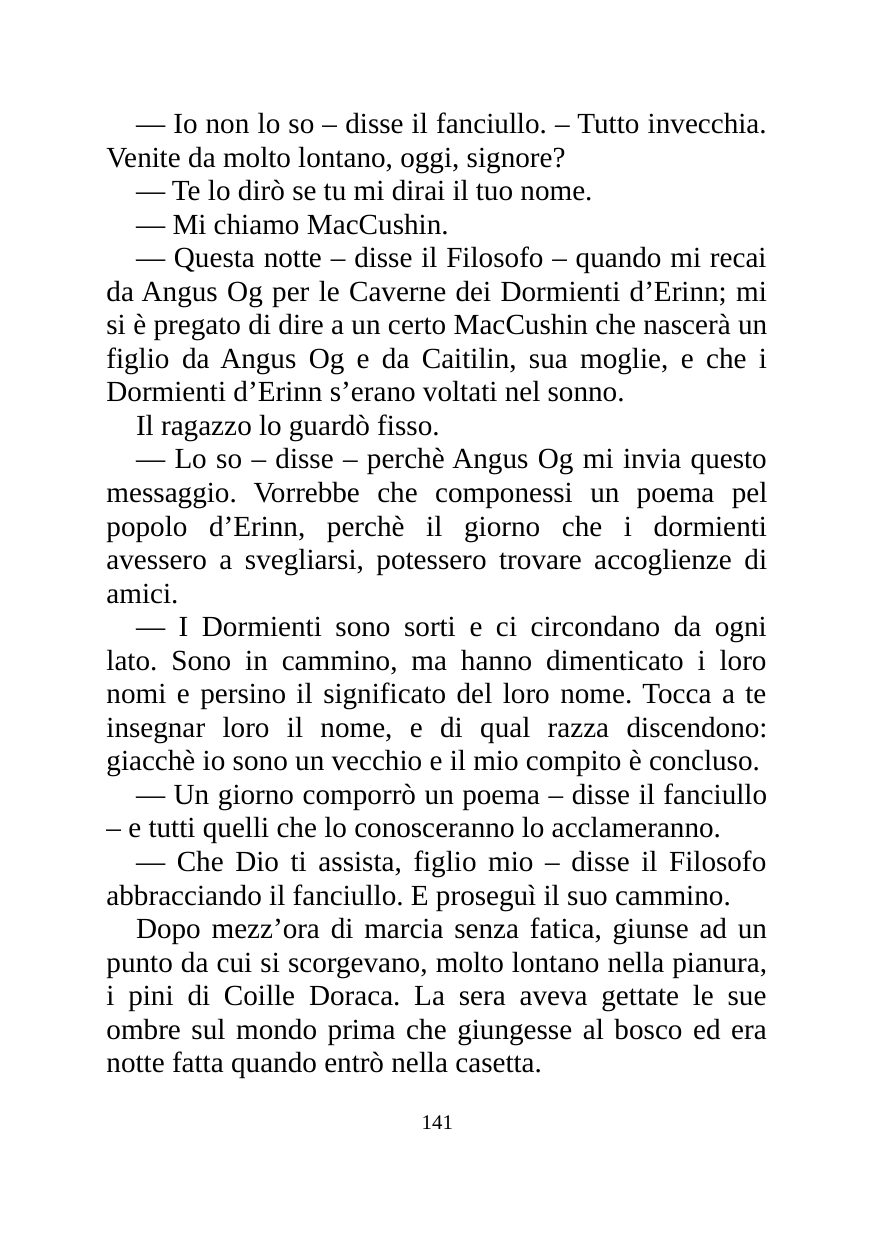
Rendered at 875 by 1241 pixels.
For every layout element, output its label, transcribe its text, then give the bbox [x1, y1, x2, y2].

text — Questa notte – disse il Filosofo – quando mi recai da Angus Og per le Caverne dei Dormienti d’Erinn; mi si è pregato di dire a un certo MacCushin che nascerà un figlio da Angus Og e da Caitilin, sua moglie, e che i Dormienti d’Erinn s’erano voltati nel sonno. [106, 240, 768, 408]
text Dopo mezz’ora di marcia senza fatica, giunse ad un punto da cui si scorgevano, molto lontano nella pianura, i pini di Coille Doraca. La sera aveva gettate le sue ombre sul mondo prima che giungesse al bosco ed era notte fatta quando entrò nella casetta. [106, 911, 768, 1079]
text Il ragazzo lo guardò fisso. [106, 408, 768, 442]
text — Te lo dirò se tu mi dirai il tuo nome. [106, 173, 768, 207]
text — Che Dio ti assista, figlio mio – disse il Filosofo abbracciando il fanciullo. E proseguì il suo cammino. [106, 844, 768, 911]
text — Un giorno comporrò un poema – disse il fanciullo – e tutti quelli che lo conosceranno lo acclameranno. [106, 777, 768, 844]
text — Io non lo so – disse il fanciullo. – Tutto invecchia. Venite da molto lontano, oggi, signore? [106, 106, 768, 173]
text — Mi chiamo MacCushin. [106, 207, 768, 240]
text — Lo so – disse – perchè Angus Og mi invia questo messaggio. Vorrebbe che componessi un poema pel popolo d’Erinn, perchè il giorno che i dormienti avessero a svegliarsi, potessero trovare accoglienze di amici. [106, 442, 768, 609]
text — I Dormienti sono sorti e ci circondano da ogni lato. Sono in cammino, ma hanno dimenticato i loro nomi e persino il significato del loro nome. Tocca a te insegnar loro il nome, e di qual razza discendono: giacchè io sono un vecchio e il mio compito è concluso. [106, 609, 768, 777]
